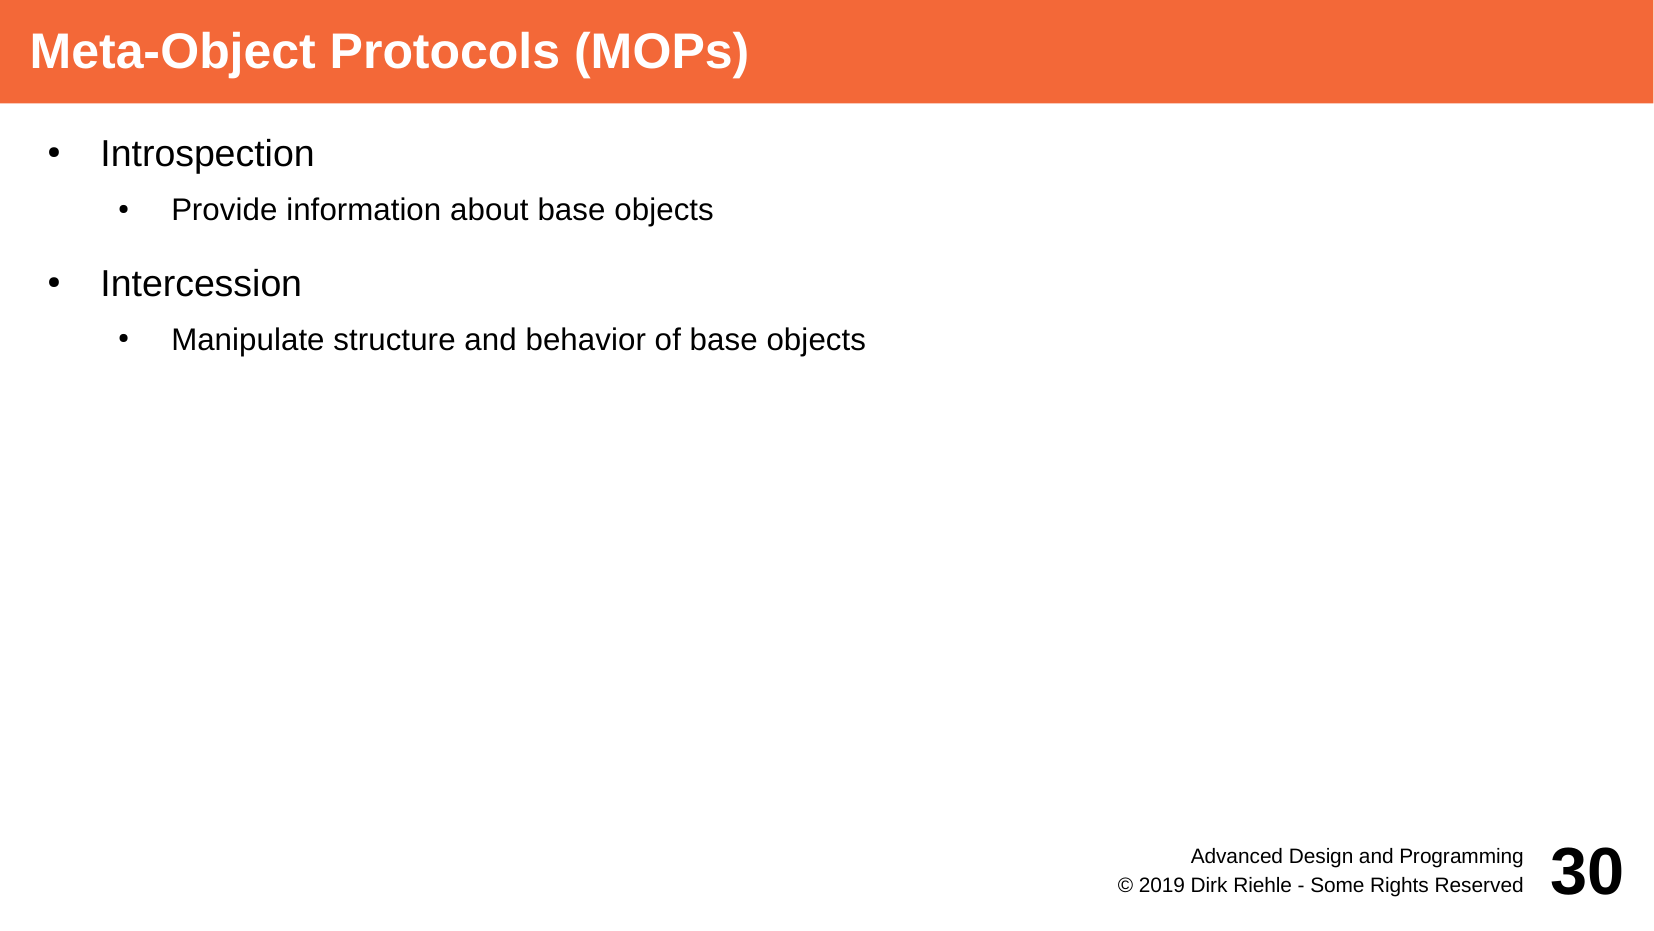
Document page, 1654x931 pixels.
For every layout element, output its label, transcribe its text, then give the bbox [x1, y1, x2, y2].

list Introspection Provide information about base objects Intercession Manipulate structure and behavior of base objects [29, 132, 1625, 813]
title Meta-Object Protocols (MOPs) [0, 0, 1654, 104]
